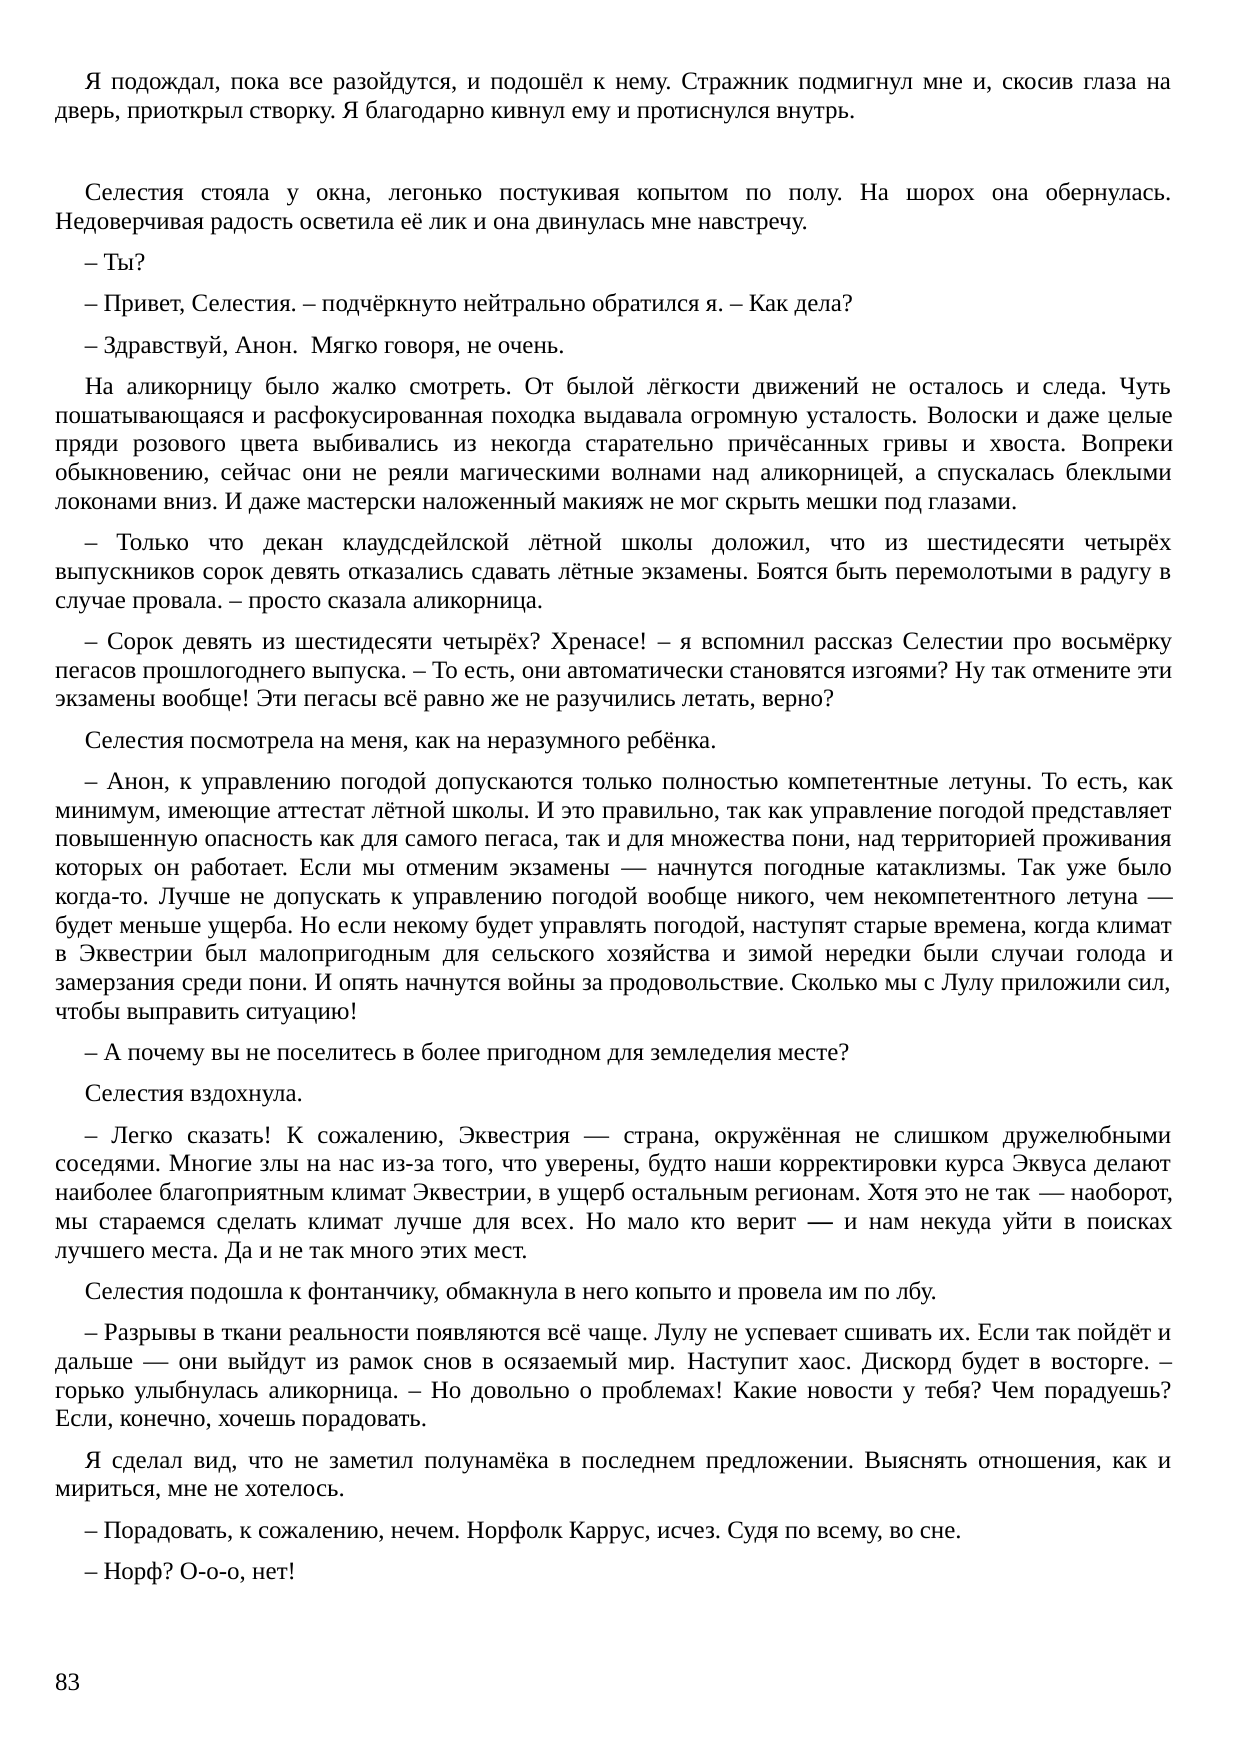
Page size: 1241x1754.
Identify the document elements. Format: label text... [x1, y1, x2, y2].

text – Сорок девять из шестидесяти четырёх? Хренасе! – я вспомнил рассказ Селестии про восьмёрку пегасов прошлогоднего выпуска. – То есть, они автоматически становятся изгоями? Ну так отмените эти экзамены вообще! Эти пегасы всё равно же не разучились летать, верно? [55, 626, 1173, 712]
text Селестия стояла у окна, легонько постукивая копытом по полу. На шорох она обернулась. Недоверчивая радость осветила её лик и она двинулась мне навстречу. [55, 177, 1173, 235]
text – Норф? О-о-о, нет! [55, 1556, 1173, 1585]
text – Анон, к управлению погодой допускаются только полностью компетентные летуны. То есть, как минимум, имеющие аттестат лётной школы. И это правильно, так как управление погодой представляет повышенную опасность как для самого пегаса, так и для множества пони, над территорией проживания которых он работает. Если мы отменим экзамены — начнутся погодные катаклизмы. Так уже было когда-то. Лучше не допускать к управлению погодой вообще никого, чем некомпетентного летуна — будет меньше ущерба. Но если некому будет управлять погодой, наступят старые времена, когда климат в Эквестрии был малопригодным для сельского хозяйства и зимой нередки были случаи голода и замерзания среди пони. И опять начнутся войны за продовольствие. Сколько мы с Лулу приложили сил, чтобы выправить ситуацию! [55, 766, 1173, 1025]
text На аликорницу было жалко смотреть. От былой лёгкости движений не осталось и следа. Чуть пошатывающаяся и расфокусированная походка выдавала огромную усталость. Волоски и даже целые пряди розового цвета выбивались из некогда старательно причёсанных гривы и хвоста. Вопреки обыкновению, сейчас они не реяли магическими волнами над аликорницей, а спускалась блеклыми локонами вниз. И даже мастерски наложенный макияж не мог скрыть мешки под глазами. [55, 371, 1173, 515]
text Селестия посмотрела на меня, как на неразумного ребёнка. [55, 725, 1173, 753]
text Я сделал вид, что не заметил полунамёка в последнем предложении. Выяснять отношения, как и мириться, мне не хотелось. [55, 1445, 1173, 1502]
text – Ты? [55, 247, 1173, 276]
text – Привет, Селестия. – подчёркнуто нейтрально обратился я. – Как дела? [55, 288, 1173, 317]
text – Легко сказать! К сожалению, Эквестрия — страна, окружённая не слишком дружелюбными соседями. Многие злы на нас из-за того, что уверены, будто наши корректировки курса Эквуса делают наиболее благоприятным климат Эквестрии, в ущерб остальным регионам. Хотя это не так — наоборот, мы стараемся сделать климат лучше для всех. Но мало кто верит — и нам некуда уйти в поисках лучшего места. Да и не так много этих мест. [55, 1120, 1173, 1263]
text – А почему вы не поселитесь в более пригодном для земледелия месте? [55, 1037, 1173, 1066]
text – Здравствуй, Анон. Мягко говоря, не очень. [55, 330, 1173, 358]
text Селестия подошла к фонтанчику, обмакнула в него копыто и провела им по лбу. [55, 1276, 1173, 1305]
text – Только что декан клаудсдейлской лётной школы доложил, что из шестидесяти четырёх выпускников сорок девять отказались сдавать лётные экзамены. Боятся быть перемолотыми в радугу в случае провала. – просто сказала аликорница. [55, 527, 1173, 613]
text Селестия вздохнула. [55, 1078, 1173, 1107]
text – Разрывы в ткани реальности появляются всё чаще. Лулу не успевает сшивать их. Если так пойдёт и дальше — они выйдут из рамок снов в осязаемый мир. Наступит хаос. Дискорд будет в восторге. – горько улыбнулась аликорница. – Но довольно о проблемах! Какие новости у тебя? Чем порадуешь? Если, конечно, хочешь порадовать. [55, 1317, 1173, 1432]
text Я подождал, пока все разойдутся, и подошёл к нему. Стражник подмигнул мне и, скосив глаза на дверь, приоткрыл створку. Я благодарно кивнул ему и протиснулся внутрь. [55, 66, 1173, 123]
text – Порадовать, к сожалению, нечем. Норфолк Каррус, исчез. Судя по всему, во сне. [55, 1515, 1173, 1543]
